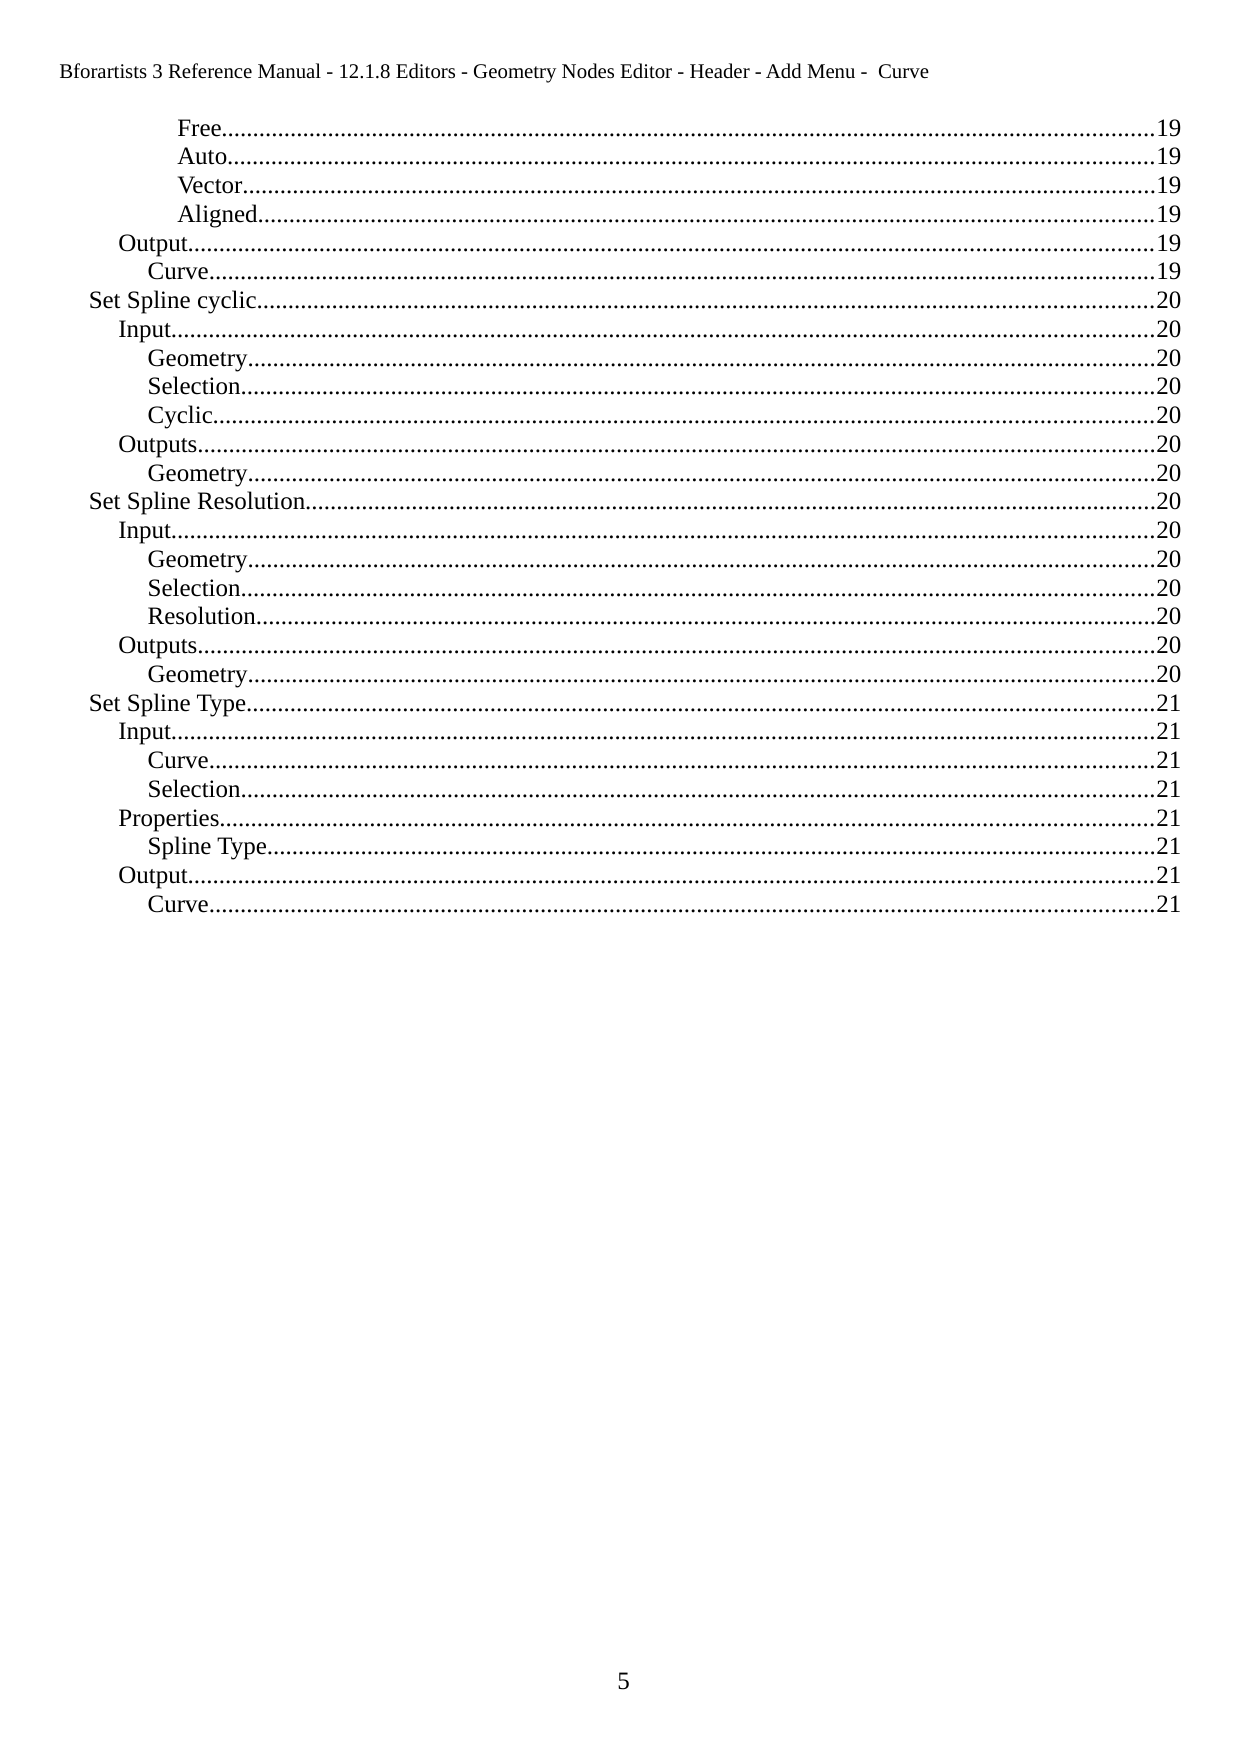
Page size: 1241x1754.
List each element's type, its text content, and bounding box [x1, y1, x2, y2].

text Geometry 20 [147, 659, 1181, 688]
text Properties 21 [118, 803, 1181, 831]
text Resolution 20 [147, 601, 1181, 630]
text Free 19 [177, 113, 1181, 141]
text Selection 20 [147, 573, 1181, 601]
text Geometry 20 [147, 343, 1181, 371]
text Outputs 20 [118, 630, 1181, 659]
text Input 20 [118, 314, 1181, 343]
text Vector 19 [177, 170, 1181, 199]
text Output 21 [118, 860, 1181, 889]
text Spline Type 21 [147, 831, 1181, 860]
text Set Spline Type 21 [88, 688, 1181, 716]
text Output 19 [118, 228, 1181, 256]
text Aligned 19 [177, 199, 1181, 228]
text Curve 19 [147, 256, 1181, 285]
text Auto 19 [177, 141, 1181, 170]
text Input 21 [118, 716, 1181, 745]
text Outputs 20 [118, 429, 1181, 458]
text Curve 21 [147, 889, 1181, 918]
text Selection 20 [147, 371, 1181, 400]
text Input 20 [118, 515, 1181, 544]
text Geometry 20 [147, 458, 1181, 486]
text Curve 21 [147, 745, 1181, 774]
text Geometry 20 [147, 544, 1181, 573]
text Cyclic 20 [147, 400, 1181, 429]
text Set Spline cyclic 20 [88, 285, 1181, 314]
text Set Spline Resolution 20 [88, 486, 1181, 515]
text Selection 21 [147, 774, 1181, 803]
